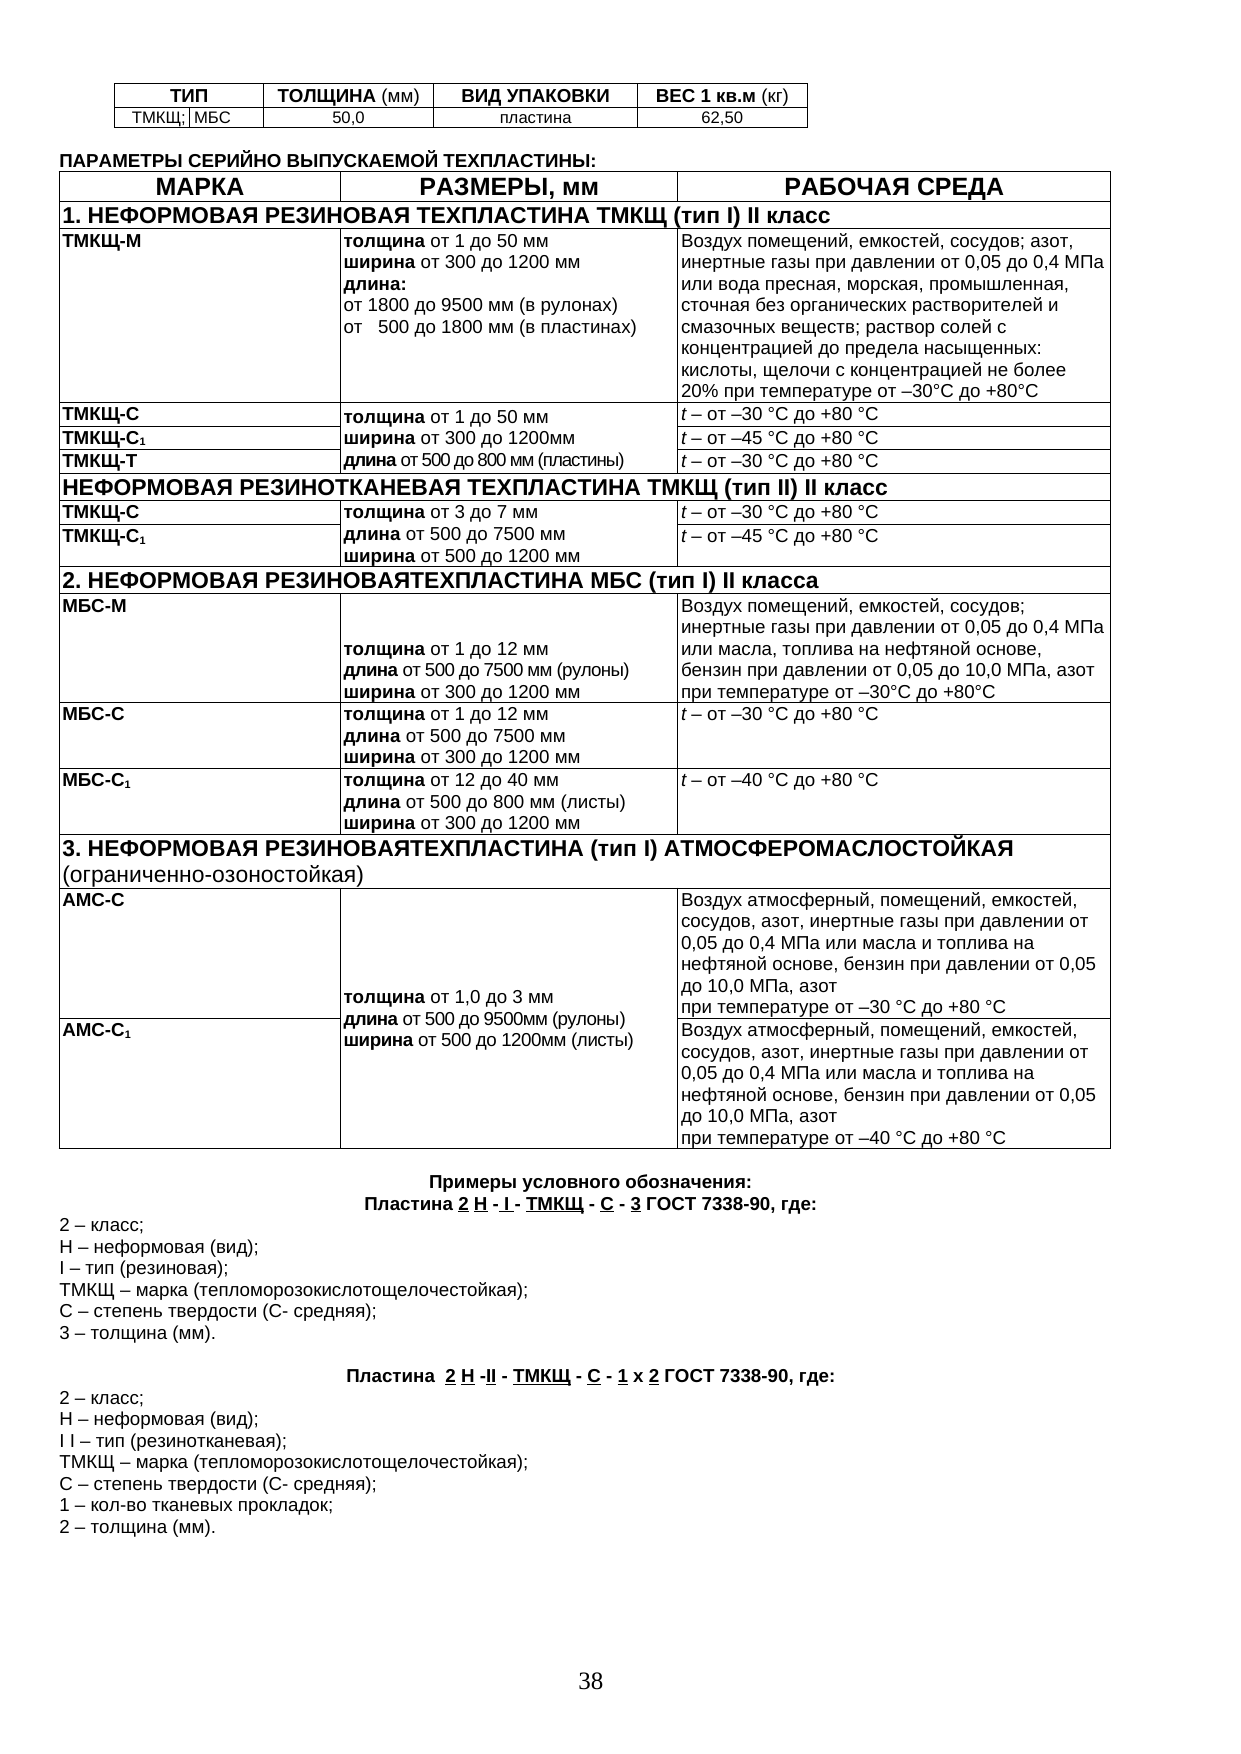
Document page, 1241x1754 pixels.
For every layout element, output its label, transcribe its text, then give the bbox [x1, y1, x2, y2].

text С – степень твердости (С- средняя); [59, 1473, 1122, 1494]
table_cell толщина от 1 до 50 мм ширина от 300 до 1200 мм длина: от 1800 до 9500 мм (в рулонах) от 500 до 1800 мм (в пластинах) [341, 229, 677, 402]
table_cell t – от –30 °С до +80 °С [678, 450, 1110, 473]
table_cell толщина от 1 до 50 мм ширина от 300 до 1200мм длина от 500 до 800 мм (пластины) [341, 403, 677, 473]
table_cell толщина от 1 до 12 мм длина от 500 до 7500 мм ширина от 300 до 1200 мм [341, 703, 677, 768]
table_cell t – от –40 °С до +80 °С [678, 769, 1110, 834]
table_header ТОЛЩИНА (мм) [264, 84, 433, 107]
text 2 – класс; [59, 1214, 1122, 1236]
text ТМКЩ – марка (тепломорозокислотощелочестойкая); [59, 1451, 1122, 1473]
text Примеры условного обозначения: [59, 1171, 1122, 1192]
table_cell ТМКЩ-М [60, 229, 340, 402]
table_cell Воздух помещений, емкостей, сосудов; азот, инертные газы при давлении от 0,05 до 0,4 МПа или вода пресная, морская, промышленная, сточная без органических растворителей и смазочных веществ; раствор солей с концентрацией до предела насыщенных: кислоты, щелочи с концентрацией не более 20% при температуре от –30°С до +80°С [678, 229, 1110, 402]
table_cell ТМКЩ-С [60, 403, 340, 426]
table_cell пластина [434, 108, 637, 127]
table_cell t – от –30 °С до +80 °С [678, 703, 1110, 768]
text ПАРАМЕТРЫ СЕРИЙНО ВЫПУСКАЕМОЙ ТЕХПЛАСТИНЫ: [59, 149, 1122, 171]
table_cell 50,0 [264, 108, 433, 127]
table_header ВИД УПАКОВКИ [434, 84, 637, 107]
table_cell 3. НЕФОРМОВАЯ РЕЗИНОВАЯТЕХПЛАСТИНА (тип I) АТМОСФЕРОМАСЛОСТОЙКАЯ (ограниченно-озоностойкая) [60, 835, 1110, 887]
table_cell Воздух атмосферный, помещений, емкостей, сосудов, азот, инертные газы при давлении от 0,05 до 0,4 МПа или масла и топлива на нефтяной основе, бензин при давлении от 0,05 до 10,0 МПа, азот при температуре от –30 °С до +80 °С [678, 889, 1110, 1018]
table_cell 2. НЕФОРМОВАЯ РЕЗИНОВАЯТЕХПЛАСТИНА МБС (тип I) II класса [60, 567, 1110, 593]
table_header ВЕС 1 кв.м (кг) [638, 84, 807, 107]
text 2 – толщина (мм). [59, 1516, 1122, 1537]
table_header ТИП [115, 84, 263, 107]
table_cell ТМКЩ-Т [60, 450, 340, 473]
table_header РАБОЧАЯ СРЕДА [678, 172, 1110, 201]
table_cell Воздух помещений, емкостей, сосудов; инертные газы при давлении от 0,05 до 0,4 МПа или масла, топлива на нефтяной основе, бензин при давлении от 0,05 до 10,0 МПа, азот при температуре от –30°С до +80°С [678, 594, 1110, 702]
table_cell ТМКЩ-С1 [60, 525, 340, 566]
table_cell ТМКЩ-С [60, 501, 340, 524]
text I I – тип (резинотканевая); [59, 1429, 1122, 1451]
table_cell АМС-С1 [60, 1019, 340, 1148]
text Н – неформовая (вид); [59, 1236, 1122, 1257]
table_cell толщина от 1 до 12 мм длина от 500 до 7500 мм (рулоны) ширина от 300 до 1200 мм [341, 594, 677, 702]
table_cell t – от –45 °С до +80 °С [678, 525, 1110, 566]
table_cell ТМКЩ; [115, 108, 189, 127]
text I – тип (резиновая); [59, 1257, 1122, 1279]
table_cell МБС [190, 108, 263, 127]
table_cell МБС-М [60, 594, 340, 702]
text 3 – толщина (мм). [59, 1322, 1122, 1343]
table_cell НЕФОРМОВАЯ РЕЗИНОТКАНЕВАЯ ТЕХПЛАСТИНА ТМКЩ (тип II) II класс [60, 474, 1110, 500]
table_cell 1. НЕФОРМОВАЯ РЕЗИНОВАЯ ТЕХПЛАСТИНА ТМКЩ (тип I) II класс [60, 202, 1110, 228]
table_cell 62,50 [638, 108, 807, 127]
text 1 – кол-во тканевых прокладок; [59, 1494, 1122, 1516]
table_cell Воздух атмосферный, помещений, емкостей, сосудов, азот, инертные газы при давлении от 0,05 до 0,4 МПа или масла и топлива на нефтяной основе, бензин при давлении от 0,05 до 10,0 МПа, азот при температуре от –40 °С до +80 °С [678, 1019, 1110, 1148]
table_cell толщина от 1,0 до 3 мм длина от 500 до 9500мм (рулоны) ширина от 500 до 1200мм (листы) [341, 889, 677, 1148]
table_cell t – от –30 °С до +80 °С [678, 403, 1110, 426]
text Пластина 2 Н - I - ТМКЩ - С - 3 ГОСТ 7338-90, где: [59, 1192, 1122, 1214]
table_cell t – от –30 °С до +80 °С [678, 501, 1110, 524]
table_cell ТМКЩ-С1 [60, 427, 340, 449]
table_header РАЗМЕРЫ, мм [341, 172, 677, 201]
text 2 – класс; [59, 1386, 1122, 1408]
table_cell толщина от 3 до 7 мм длина от 500 до 7500 мм ширина от 500 до 1200 мм [341, 501, 677, 566]
text ТМКЩ – марка (тепломорозокислотощелочестойкая); [59, 1279, 1122, 1300]
text Пластина 2 Н -II - ТМКЩ - С - 1 х 2 ГОСТ 7338-90, где: [59, 1365, 1122, 1386]
table_cell МБС-С [60, 703, 340, 768]
text Н – неформовая (вид); [59, 1408, 1122, 1429]
table_cell толщина от 12 до 40 мм длина от 500 до 800 мм (листы) ширина от 300 до 1200 мм [341, 769, 677, 834]
table_cell МБС-С1 [60, 769, 340, 834]
table_header МАРКА [60, 172, 340, 201]
table_cell АМС-С [60, 889, 340, 1018]
table_cell t – от –45 °С до +80 °С [678, 427, 1110, 449]
text С – степень твердости (С- средняя); [59, 1300, 1122, 1322]
